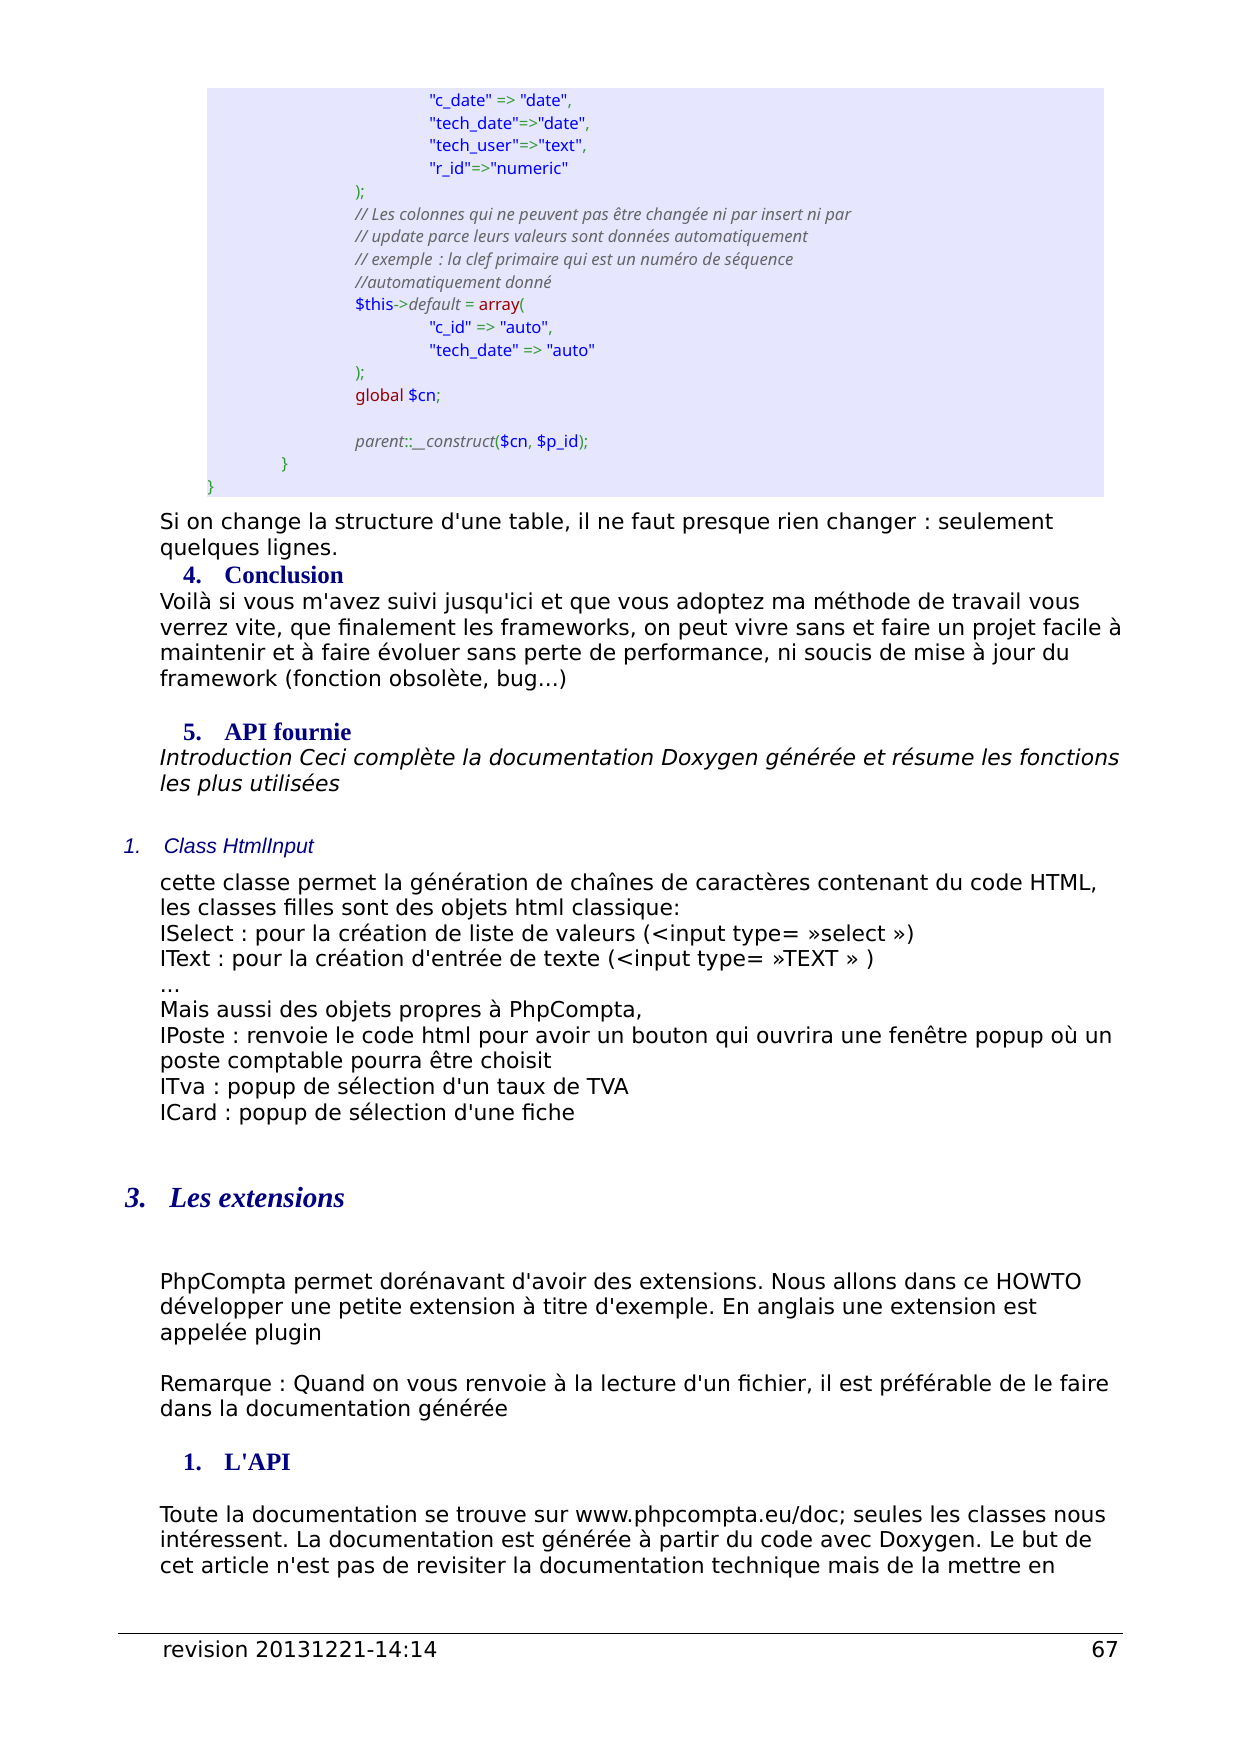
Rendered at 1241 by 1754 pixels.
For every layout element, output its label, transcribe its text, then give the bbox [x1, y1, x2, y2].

text IPoste : renvoie le code html pour avoir un bouton qui ouvrira une fenêtre popup où un poste comptable pourra être choisit [159, 1023, 1123, 1074]
text Toute la documentation se trouve sur www.phpcompta.eu/doc; seules les classes nous intéressent. La documentation est générée à partir du code avec Doxygen. Le but de cet article n'est pas de revisiter la documentation technique mais de la mettre en [159, 1476, 1123, 1578]
text "c_date" => "date", "tech_date"=>"date", "tech_user"=>"text", "r_id"=>"numeric" ); // Les colonnes qui ne peuvent pas être changée ni par insert ni par // update parce leurs valeurs sont données automatiquement // exemple : la clef primaire qui est un numéro de séquence //automatiquement donné $this->default = array( "c_id" => "auto", "tech_date" => "auto" ); global $cn; parent::__construct($cn, $p_id); } } [207, 88, 1104, 497]
text cette classe permet la génération de chaînes de caractères contenant du code HTML, les classes filles sont des objets html classique: [159, 870, 1123, 921]
text Voilà si vous m'avez suivi jusqu'ici et que vous adoptez ma méthode de travail vous verrez vite, que finalement les frameworks, on peut vivre sans et faire un projet facile à maintenir et à faire évoluer sans perte de performance, ni soucis de mise à jour du framework (fonction obsolète, bug...) [159, 589, 1123, 691]
subtitle API fournie [177, 717, 1123, 745]
text ITva : popup de sélection d'un taux de TVA [159, 1074, 1123, 1100]
subtitle L'API [177, 1447, 1123, 1476]
text PhpCompta permet dorénavant d'avoir des extensions. Nous allons dans ce HOWTO développer une petite extension à titre d'exemple. En anglais une extension est appelée plugin Remarque : Quand on vous renvoie à la lecture d'un fichier, il est préférable de le faire dans la documentation générée [159, 1243, 1123, 1422]
subtitle Les extensions [117, 1180, 1123, 1214]
text Si on change la structure d'une table, il ne faut presque rien changer : seulement quelques lignes. [159, 509, 1123, 560]
text ... [159, 972, 1123, 998]
subtitle Conclusion [177, 560, 1123, 589]
text ICard : popup de sélection d'une fiche [159, 1100, 1123, 1125]
text ISelect : pour la création de liste de valeurs (<input type= »select ») [159, 921, 1123, 947]
subtitle Class HtmlInput [117, 834, 1123, 858]
text Mais aussi des objets propres à PhpCompta, [159, 998, 1123, 1023]
text Introduction Ceci complète la documentation Doxygen générée et résume les fonctions les plus utilisées [159, 745, 1123, 796]
text IText : pour la création d'entrée de texte (<input type= »TEXT » ) [159, 947, 1123, 972]
